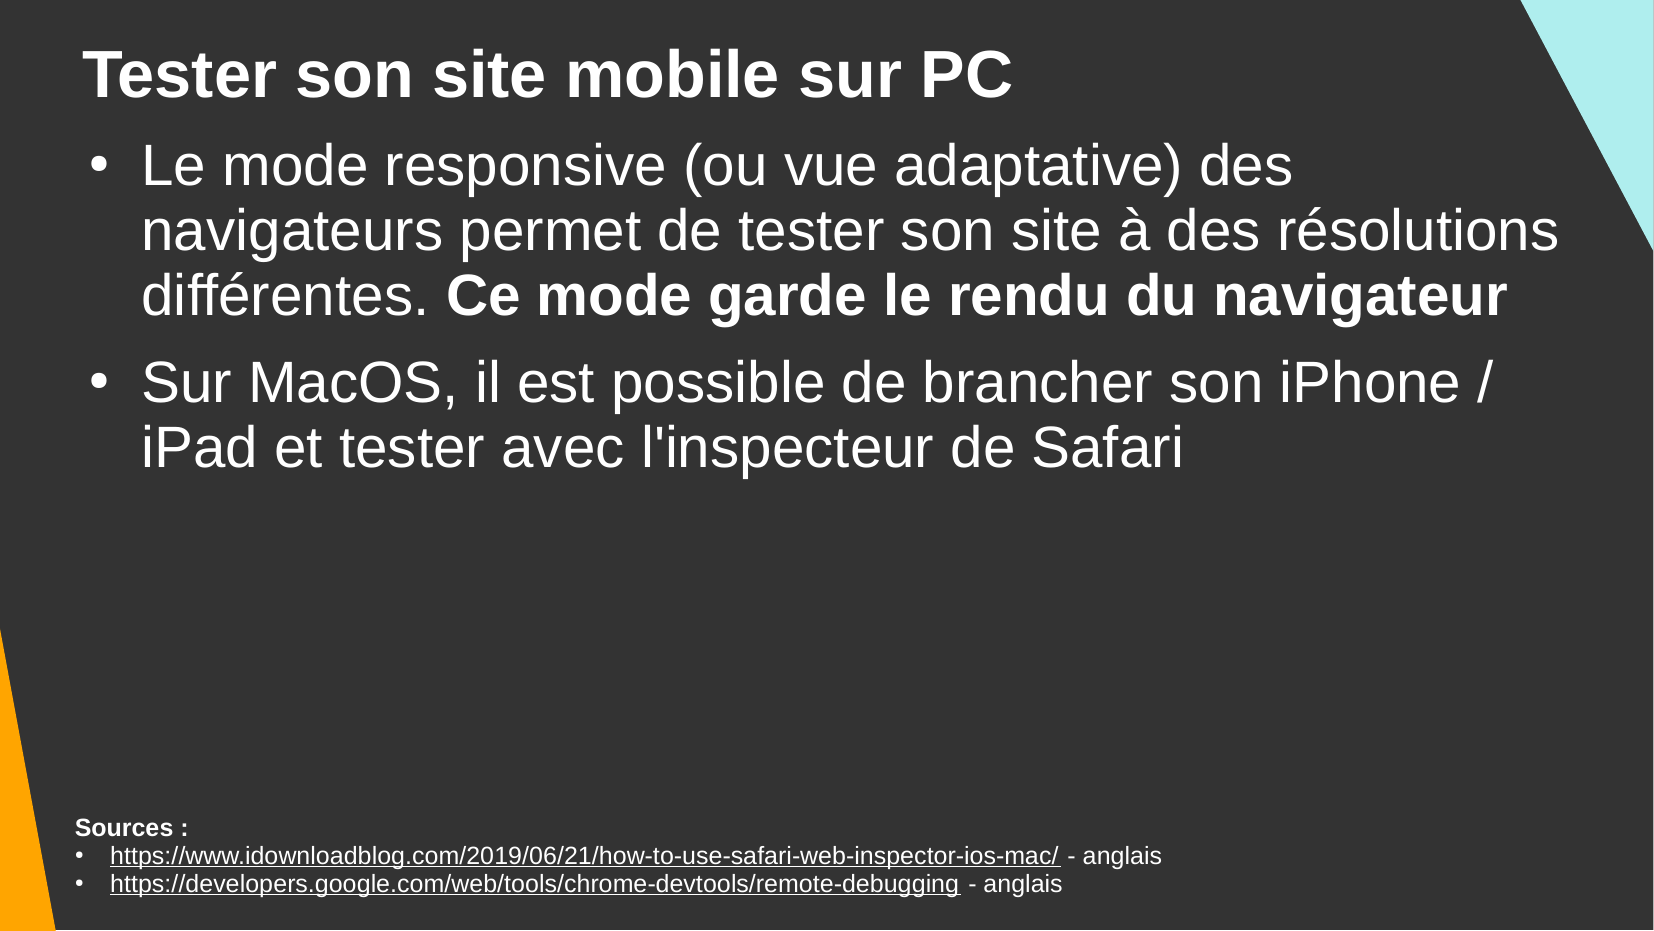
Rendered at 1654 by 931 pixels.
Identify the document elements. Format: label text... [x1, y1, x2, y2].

title Tester son site mobile sur PC [82, 37, 1571, 112]
text_box Sources : https://www.idownloadblog.com/2019/06/21/how-to-use-safari-web-inspector-ios-mac/ - anglais https://developers.google.com/web/tools/chrome-devtools/remote-debugging - anglais [60, 806, 1654, 905]
list Le mode responsive (ou vue adaptative) des navigateurs permet de tester son site à des résolutions différentes. Ce mode garde le rendu du navigateur Sur MacOS, il est possible de brancher son iPhone / iPad et tester avec l'inspecteur de Safari [70, 132, 1605, 718]
text_box [1520, 0, 1654, 253]
text_box [0, 628, 56, 931]
